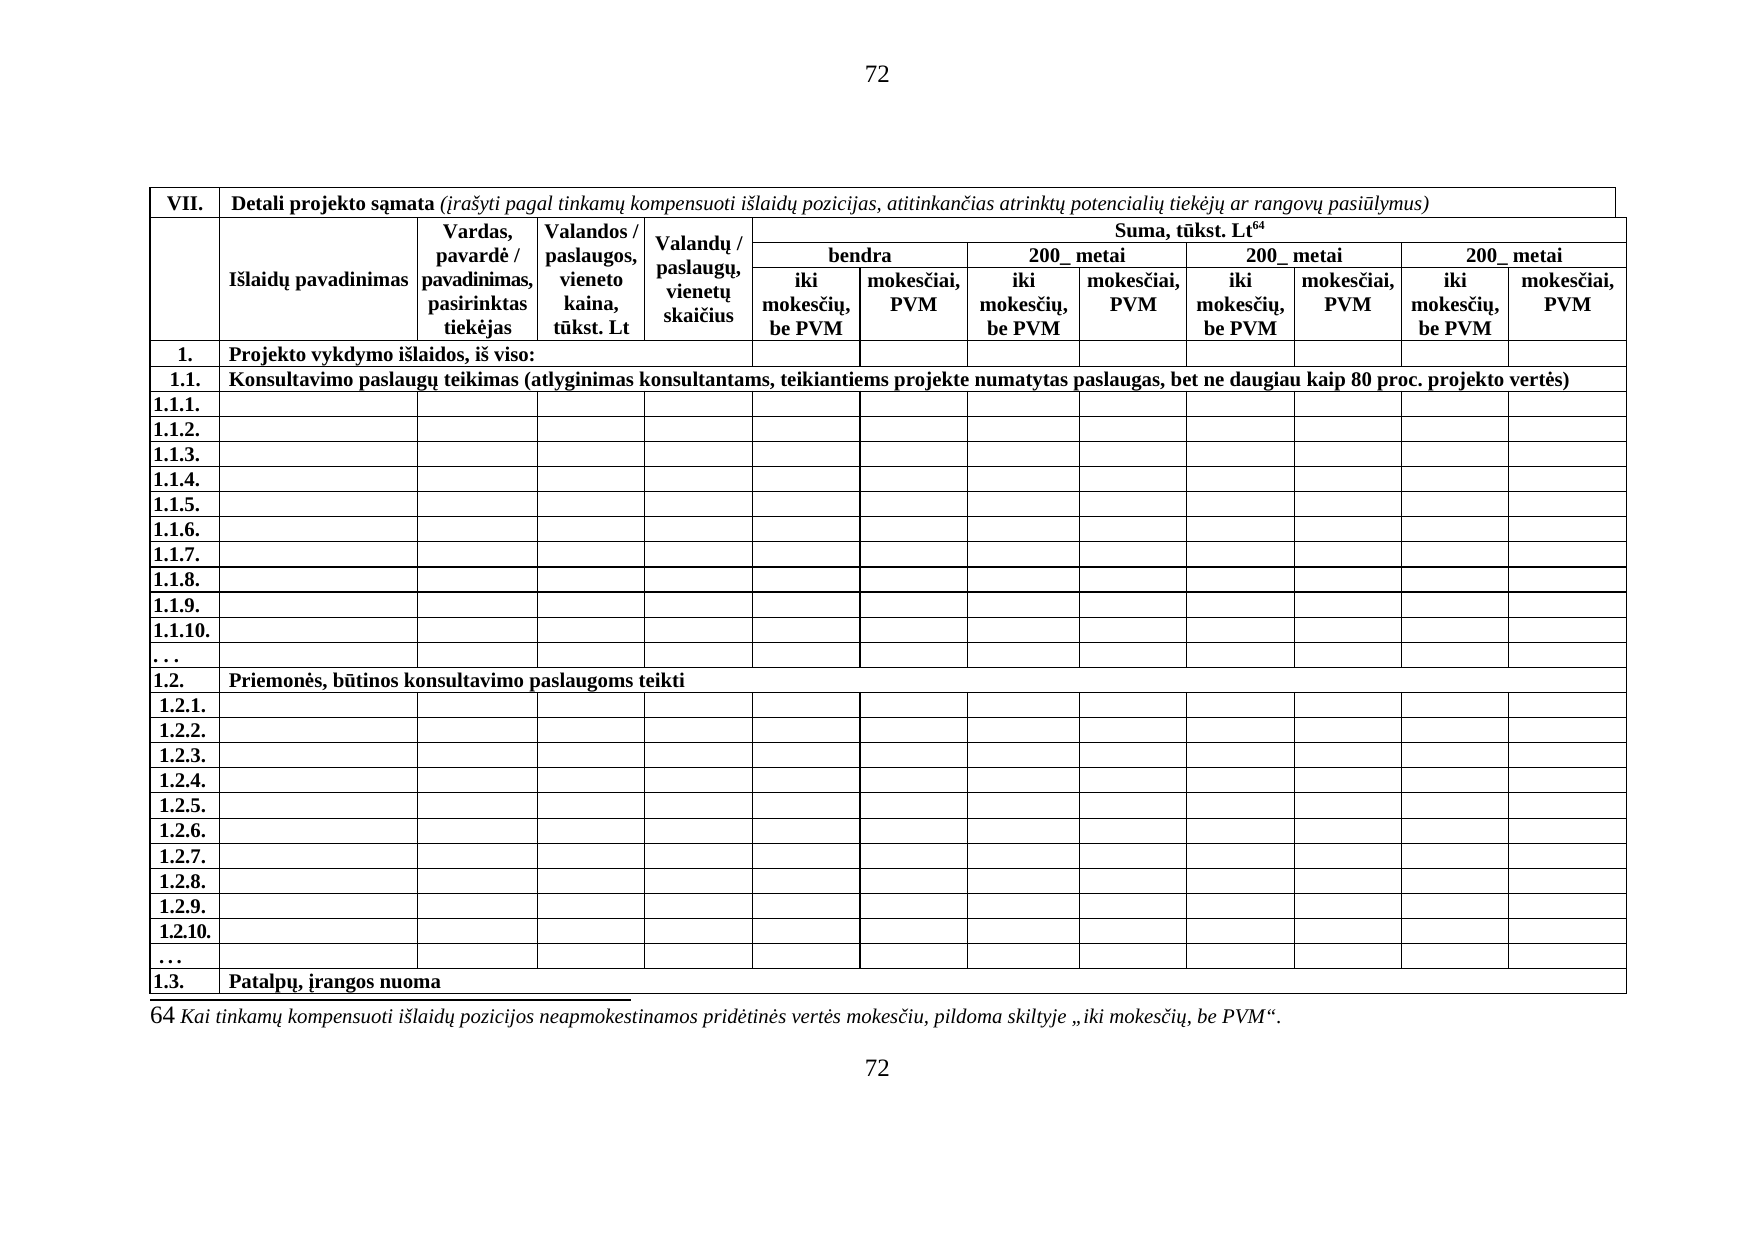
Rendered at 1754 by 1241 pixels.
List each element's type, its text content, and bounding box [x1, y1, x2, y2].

table_cell [968, 467, 1079, 491]
table_cell [861, 819, 967, 842]
table_cell [1187, 643, 1294, 667]
table_cell 1.2.5. [151, 793, 219, 817]
table_cell [1509, 869, 1626, 893]
table_cell [645, 844, 752, 868]
table_cell [1295, 869, 1401, 893]
table_cell [1187, 844, 1294, 868]
table_cell [645, 793, 752, 817]
table_cell [1402, 844, 1508, 868]
table_cell [861, 568, 967, 591]
table_cell [1080, 743, 1186, 767]
table_cell [538, 442, 644, 466]
table_cell [1080, 392, 1186, 416]
table_cell [220, 768, 417, 792]
table_cell [753, 467, 859, 491]
table_cell [645, 417, 752, 441]
table_cell [1295, 392, 1401, 416]
table_cell [1080, 467, 1186, 491]
table_cell [538, 743, 644, 767]
table_cell [645, 869, 752, 893]
table_cell [753, 593, 859, 617]
table_cell [538, 693, 644, 717]
table_cell [645, 517, 752, 541]
table_cell 1.2.3. [151, 743, 219, 767]
table_cell [753, 568, 859, 591]
table_cell [861, 467, 967, 491]
table_cell [538, 392, 644, 416]
table_cell [753, 793, 859, 817]
table_cell [1402, 341, 1508, 366]
table_cell [1509, 768, 1626, 792]
table_cell [418, 944, 537, 968]
table_cell [1295, 718, 1401, 742]
table_cell [538, 643, 644, 667]
table_cell [1509, 492, 1626, 516]
table_cell [538, 517, 644, 541]
table_cell [968, 643, 1079, 667]
table_cell [1402, 793, 1508, 817]
table_cell [968, 894, 1079, 918]
table_cell Išlaidų pavadinimas [220, 218, 417, 340]
table_cell [753, 919, 859, 943]
table_cell [861, 944, 967, 968]
table_cell [968, 593, 1079, 617]
table_cell [1402, 894, 1508, 918]
table_cell [861, 869, 967, 893]
table_cell [1187, 919, 1294, 943]
table_cell [753, 768, 859, 792]
table_cell [861, 894, 967, 918]
table_cell [1080, 517, 1186, 541]
table_cell Priemonės, būtinos konsultavimo paslaugoms teikti [220, 668, 1626, 692]
table_cell [1509, 643, 1626, 667]
table_cell [538, 417, 644, 441]
table_cell [861, 341, 967, 366]
table_cell [968, 568, 1079, 591]
table_cell [1509, 517, 1626, 541]
table_cell [220, 869, 417, 893]
table_cell [753, 844, 859, 868]
table_cell Patalpų, įrangos nuoma [220, 969, 1626, 993]
table_cell [1402, 492, 1508, 516]
table_cell [1080, 542, 1186, 566]
table_cell [753, 944, 859, 968]
table_cell 1.1.4. [151, 467, 219, 491]
table_cell [753, 417, 859, 441]
table_cell [1080, 693, 1186, 717]
table_cell [1402, 542, 1508, 566]
table_cell [753, 743, 859, 767]
table_cell [753, 819, 859, 842]
table_cell [1187, 568, 1294, 591]
table_cell [1402, 643, 1508, 667]
table_cell [220, 542, 417, 566]
table_cell iki mokesčių, be PVM [968, 268, 1079, 340]
table_cell [1080, 593, 1186, 617]
table_cell [1402, 417, 1508, 441]
table_cell [220, 844, 417, 868]
table_cell [1080, 718, 1186, 742]
table_cell 1.2.6. [151, 819, 219, 842]
table_cell [861, 693, 967, 717]
table_cell [1080, 442, 1186, 466]
table_cell [1187, 618, 1294, 642]
table_cell [418, 517, 537, 541]
table_cell [220, 467, 417, 491]
table_cell [645, 492, 752, 516]
table_cell 1.1.2. [151, 417, 219, 441]
table_cell 1.1.10. [151, 618, 219, 642]
table_cell [1509, 467, 1626, 491]
table_cell [1080, 919, 1186, 943]
table_cell 1.2. [151, 668, 219, 692]
table_cell [418, 693, 537, 717]
table_cell [645, 593, 752, 617]
table_cell [538, 869, 644, 893]
table_cell [1509, 919, 1626, 943]
table_cell [1187, 944, 1294, 968]
table_cell [418, 793, 537, 817]
table_cell [645, 643, 752, 667]
table_cell [1187, 869, 1294, 893]
table_cell [1509, 743, 1626, 767]
table_cell [1295, 568, 1401, 591]
table_cell [861, 844, 967, 868]
table_cell [1402, 819, 1508, 842]
table_cell [1509, 793, 1626, 817]
table_cell [1509, 417, 1626, 441]
table_cell [418, 442, 537, 466]
table_cell [418, 417, 537, 441]
table_header [1616, 187, 1627, 217]
table_cell [1402, 718, 1508, 742]
table_cell 200_ metai [1187, 243, 1401, 267]
table_cell [968, 417, 1079, 441]
table_cell [220, 894, 417, 918]
table_cell [1187, 341, 1294, 366]
table_cell [1187, 593, 1294, 617]
table_cell [753, 442, 859, 466]
table_cell [753, 643, 859, 667]
table_cell [968, 341, 1079, 366]
table_cell [861, 517, 967, 541]
table_cell [1402, 593, 1508, 617]
table_cell [753, 392, 859, 416]
table_cell [1295, 944, 1401, 968]
table_cell 1.1. [151, 367, 219, 391]
table_cell Konsultavimo paslaugų teikimas (atlyginimas konsultantams, teikiantiems projekte numatytas paslaugas, bet ne daugiau kaip 80 proc. projekto vertės) [220, 367, 1626, 391]
table_cell [418, 467, 537, 491]
table_cell [1509, 618, 1626, 642]
table_cell [418, 919, 537, 943]
table_cell [1295, 768, 1401, 792]
table_cell [1080, 793, 1186, 817]
table_cell [968, 944, 1079, 968]
table_cell 1.2.9. [151, 894, 219, 918]
table_cell [645, 919, 752, 943]
table_cell [861, 442, 967, 466]
table_cell [861, 618, 967, 642]
table_cell [418, 542, 537, 566]
table_cell [645, 768, 752, 792]
table_cell [968, 517, 1079, 541]
table_cell [1402, 743, 1508, 767]
table_cell 1.1.8. [151, 568, 219, 591]
table_cell [220, 593, 417, 617]
table_cell 1.1.6. [151, 517, 219, 541]
table_cell [861, 643, 967, 667]
table_cell [1509, 392, 1626, 416]
table_cell [1295, 743, 1401, 767]
table_cell [968, 392, 1079, 416]
table_cell 1.1.1. [151, 392, 219, 416]
table_cell [1295, 894, 1401, 918]
table_cell [1187, 819, 1294, 842]
table_cell [1509, 844, 1626, 868]
table_cell [220, 693, 417, 717]
table_cell Valandų / paslaugų, vienetų skaičius [645, 218, 752, 340]
table_cell [538, 944, 644, 968]
table_cell [1187, 392, 1294, 416]
table_cell [645, 568, 752, 591]
table_cell [645, 743, 752, 767]
table_cell [1187, 743, 1294, 767]
table_cell [1402, 944, 1508, 968]
table_header Detali projekto sąmata (įrašyti pagal tinkamų kompensuoti išlaidų pozicijas, atitinkančias atrinktų potencialių tiekėjų ar rangovų pasiūlymus) [220, 188, 1615, 217]
table_cell [968, 693, 1079, 717]
table_cell 200_ metai [1402, 243, 1626, 267]
table_cell [1402, 618, 1508, 642]
table_cell 1.2.1. [151, 693, 219, 717]
table_cell [1295, 593, 1401, 617]
table_cell [418, 819, 537, 842]
table_cell 1.1.9. [151, 593, 219, 617]
table_cell [418, 768, 537, 792]
table_cell [645, 944, 752, 968]
table_cell 1.1.5. [151, 492, 219, 516]
table_cell [861, 718, 967, 742]
table_header VII. [151, 188, 219, 217]
table_cell [418, 593, 537, 617]
table_cell [753, 718, 859, 742]
table_cell [538, 618, 644, 642]
table_cell [1080, 643, 1186, 667]
table_cell iki mokesčių, be PVM [1187, 268, 1294, 340]
table_cell [968, 919, 1079, 943]
table_cell [220, 492, 417, 516]
table_cell [968, 442, 1079, 466]
table_cell [418, 743, 537, 767]
table_cell [220, 643, 417, 667]
table_cell Projekto vykdymo išlaidos, iš viso: [220, 341, 752, 366]
table_cell [1509, 718, 1626, 742]
table_cell [220, 944, 417, 968]
table_cell [968, 768, 1079, 792]
table_cell [1402, 467, 1508, 491]
table_cell mokesčiai, PVM [1080, 268, 1186, 340]
table_cell [1402, 869, 1508, 893]
table_cell bendra [753, 243, 967, 267]
table_cell [861, 542, 967, 566]
table_cell [418, 618, 537, 642]
table_cell [220, 568, 417, 591]
table_cell [1509, 542, 1626, 566]
table_cell [1187, 492, 1294, 516]
table_cell [753, 341, 859, 366]
table_cell [1187, 542, 1294, 566]
table_cell 1.2.8. [151, 869, 219, 893]
table_cell 1. [151, 341, 219, 366]
table_cell [968, 542, 1079, 566]
table_cell [1187, 693, 1294, 717]
table_cell [1295, 467, 1401, 491]
table_cell iki mokesčių, be PVM [1402, 268, 1508, 340]
table_cell [1402, 517, 1508, 541]
table_cell 1.2.4. [151, 768, 219, 792]
table_cell [1187, 768, 1294, 792]
table_cell [538, 919, 644, 943]
table_cell iki mokesčių, be PVM [753, 268, 859, 340]
table_cell [1080, 341, 1186, 366]
table_cell [1187, 894, 1294, 918]
table_cell [645, 693, 752, 717]
table_cell 1.3. [151, 969, 219, 993]
table_cell [1187, 467, 1294, 491]
table_cell [220, 718, 417, 742]
table_cell [418, 643, 537, 667]
table_cell 1.1.7. [151, 542, 219, 566]
table_cell [861, 417, 967, 441]
table_cell [538, 718, 644, 742]
table_cell [1295, 693, 1401, 717]
table_cell [968, 492, 1079, 516]
table_cell [1080, 944, 1186, 968]
table_cell [968, 618, 1079, 642]
table_cell [645, 392, 752, 416]
table_cell [220, 517, 417, 541]
table_cell mokesčiai, PVM [861, 268, 967, 340]
table_cell 1.1.3. [151, 442, 219, 466]
table_cell [753, 542, 859, 566]
table_cell [645, 442, 752, 466]
table_cell [861, 793, 967, 817]
table_cell [645, 819, 752, 842]
table_cell [1509, 341, 1626, 366]
table_cell [753, 894, 859, 918]
table_cell [1402, 568, 1508, 591]
table_cell [753, 492, 859, 516]
table_cell [1187, 793, 1294, 817]
table_cell [220, 819, 417, 842]
table_cell [1295, 844, 1401, 868]
table_cell [220, 919, 417, 943]
table_cell [220, 618, 417, 642]
table_cell [418, 492, 537, 516]
table_cell . . . [151, 944, 219, 968]
table_cell [1295, 618, 1401, 642]
table_cell [1080, 492, 1186, 516]
table_cell [1295, 517, 1401, 541]
table_cell [418, 718, 537, 742]
table_cell [220, 417, 417, 441]
table_cell 1.2.2. [151, 718, 219, 742]
table_cell [645, 542, 752, 566]
table_cell [968, 718, 1079, 742]
table_cell [1509, 894, 1626, 918]
table_cell 200_ metai [968, 243, 1186, 267]
table_cell [1509, 944, 1626, 968]
table_cell [538, 593, 644, 617]
table_cell [1402, 693, 1508, 717]
table_cell [1295, 341, 1401, 366]
table_cell [645, 618, 752, 642]
table_cell [1402, 768, 1508, 792]
table_cell [538, 894, 644, 918]
table_cell [1080, 844, 1186, 868]
table_cell [418, 894, 537, 918]
table_cell [151, 218, 219, 340]
table_cell [1295, 793, 1401, 817]
table_cell [1509, 819, 1626, 842]
table_cell [1295, 819, 1401, 842]
table_cell [645, 467, 752, 491]
table_cell [1402, 392, 1508, 416]
table_cell [1080, 568, 1186, 591]
table_cell [645, 894, 752, 918]
table_cell [1187, 718, 1294, 742]
table_cell [861, 593, 967, 617]
table_cell [1295, 417, 1401, 441]
table_cell mokesčiai, PVM [1509, 268, 1626, 340]
table_cell [1080, 417, 1186, 441]
table_cell [753, 618, 859, 642]
table_cell mokesčiai, PVM [1295, 268, 1401, 340]
table_cell [968, 844, 1079, 868]
table_cell [861, 768, 967, 792]
table_cell [1402, 919, 1508, 943]
table_cell [1509, 593, 1626, 617]
table_cell [968, 793, 1079, 817]
table_cell [418, 869, 537, 893]
table_cell [968, 743, 1079, 767]
table_cell [418, 844, 537, 868]
table_cell [220, 743, 417, 767]
table_cell [1509, 442, 1626, 466]
table_cell [418, 568, 537, 591]
table_cell [968, 869, 1079, 893]
table_cell [753, 693, 859, 717]
table_cell [538, 492, 644, 516]
table_cell [968, 819, 1079, 842]
table_cell 1.2.7. [151, 844, 219, 868]
table_cell [861, 392, 967, 416]
table_cell [538, 542, 644, 566]
table_cell [1295, 492, 1401, 516]
table_cell [1080, 819, 1186, 842]
table_cell . . . [151, 643, 219, 667]
table_cell [538, 844, 644, 868]
table_cell [1187, 417, 1294, 441]
table_cell [1187, 517, 1294, 541]
table_cell [753, 869, 859, 893]
table_cell Vardas, pavardė / pavadinimas, pasirinktas tiekėjas [418, 218, 537, 340]
table_cell [538, 568, 644, 591]
table_cell [1509, 693, 1626, 717]
table_cell [1295, 643, 1401, 667]
table_cell [538, 819, 644, 842]
table_cell [861, 492, 967, 516]
table_cell Suma, tūkst. Lt [753, 218, 1626, 242]
table_cell [538, 768, 644, 792]
table_cell [1080, 768, 1186, 792]
table_cell [220, 392, 417, 416]
table_cell [861, 743, 967, 767]
table_cell [1295, 542, 1401, 566]
table_cell [1295, 442, 1401, 466]
table_cell [1080, 869, 1186, 893]
table_cell [538, 793, 644, 817]
table_cell [220, 793, 417, 817]
table_cell [418, 392, 537, 416]
table_cell 1.2.10. [151, 919, 219, 943]
table_cell [861, 919, 967, 943]
table_cell [1187, 442, 1294, 466]
table_cell [645, 718, 752, 742]
table_cell Valandos / paslaugos, vieneto kaina, tūkst. Lt [538, 218, 644, 340]
table_cell [1402, 442, 1508, 466]
table_cell [538, 467, 644, 491]
table_cell [1080, 618, 1186, 642]
table_cell [1080, 894, 1186, 918]
table_cell [1295, 919, 1401, 943]
table_cell [1509, 568, 1626, 591]
table_cell [753, 517, 859, 541]
table_cell [220, 442, 417, 466]
